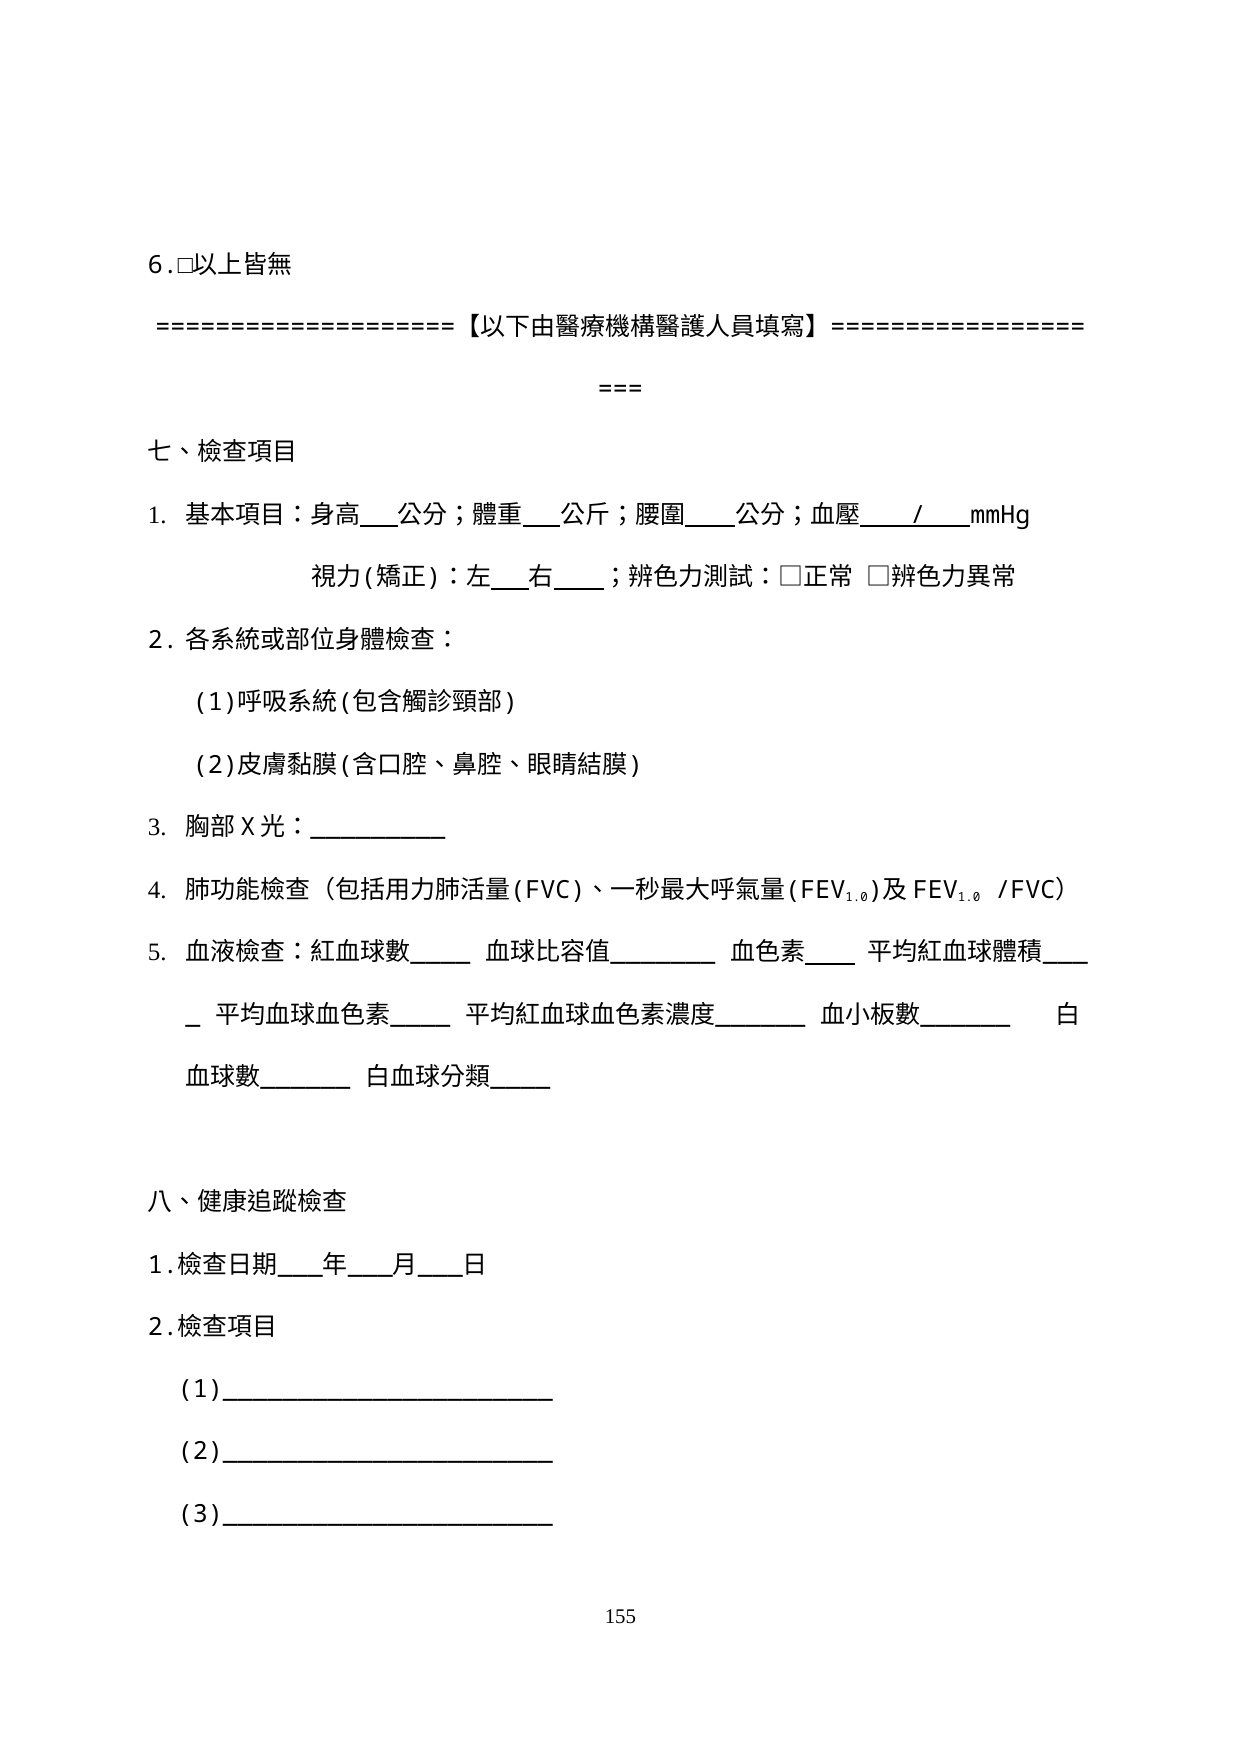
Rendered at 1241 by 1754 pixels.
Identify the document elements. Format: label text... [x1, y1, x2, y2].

list 胸部X光：_________ [148, 783, 1092, 846]
list 各系統或部位身體檢查： [148, 596, 1092, 658]
text 2.檢查項目 [148, 1283, 1092, 1346]
list 血液檢查：紅血球數____ 血球比容值_______ 血色素 平均紅血球體積____ 平均血球血色素____ 平均紅血球血色素濃度______ 血小板數______ 白血球數______ 白血球分類____ [148, 908, 1092, 1096]
text (2)皮膚黏膜(含口腔、鼻腔、眼睛結膜) [148, 721, 1092, 783]
text (1)______________________ [148, 1346, 1092, 1408]
text ====================【以下由醫療機構醫護人員填寫】==================== [148, 283, 1092, 408]
text 八、健康追蹤檢查 [148, 1158, 1092, 1221]
text 1.檢查日期___年___月___日 [148, 1221, 1092, 1283]
list 肺功能檢查（包括用力肺活量(FVC)、一秒最大呼氣量(FEV1.0)及FEV1.0 /FVC） [148, 846, 1092, 908]
list 基本項目：身高 公分；體重 公斤；腰圍 公分；血壓 / mmHg [148, 471, 1092, 533]
text 七、檢查項目 [148, 408, 1092, 471]
text (2)______________________ [148, 1408, 1092, 1471]
text 視力(矯正)：左 右 ；辨色力測試：□正常 □辨色力異常 [266, 533, 1092, 596]
text (3)______________________ [148, 1471, 1092, 1533]
text (1)呼吸系統(包含觸診頸部) [148, 658, 1092, 721]
text 6.□以上皆無 [148, 221, 1092, 283]
